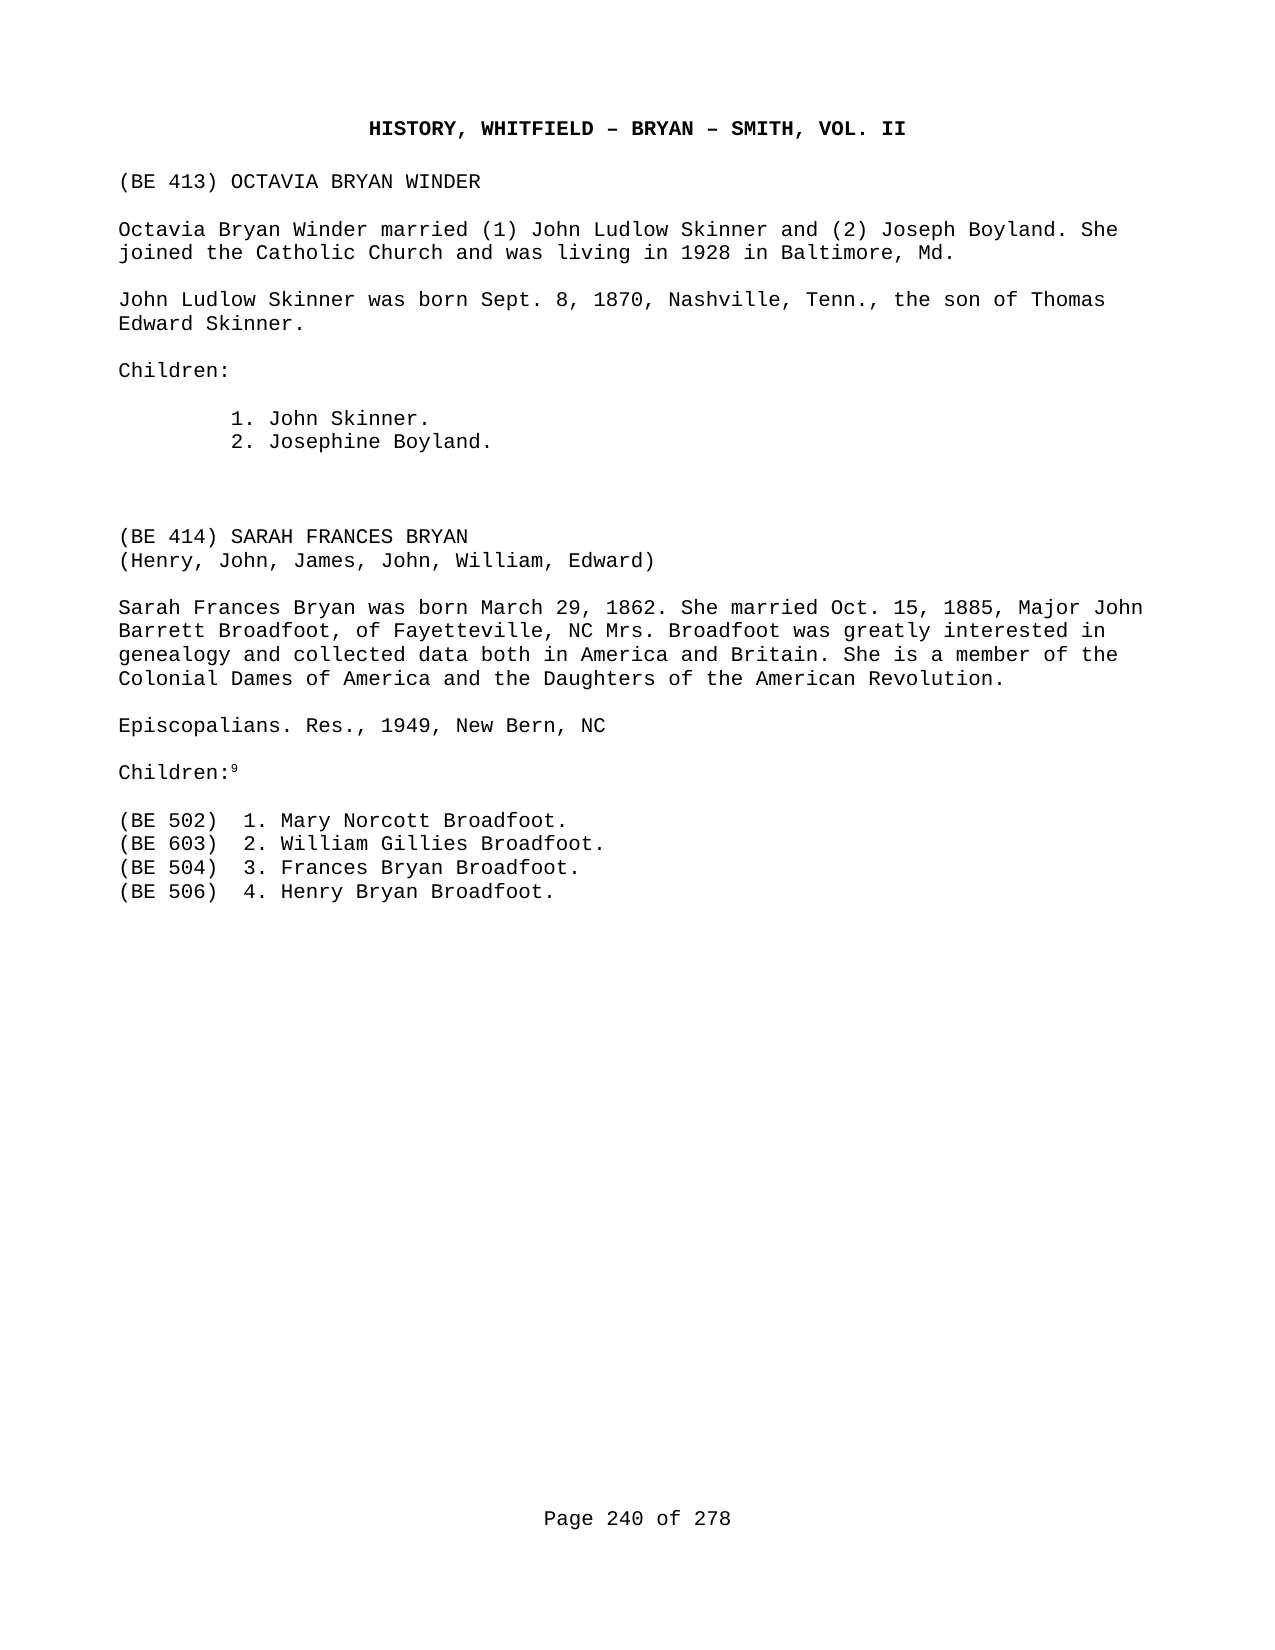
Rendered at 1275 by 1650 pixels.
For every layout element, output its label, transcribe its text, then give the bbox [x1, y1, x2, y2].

text (BE 414) SARAH FRANCES BRYAN [118, 526, 1157, 549]
text 2. Josephine Boyland. [118, 431, 1157, 455]
text (BE 603) 2. William Gillies Broadfoot. [118, 833, 1157, 857]
text Octavia Bryan Winder married (1) John Ludlow Skinner and (2) Joseph Boyland. She joined the Catholic Church and was living in 1928 in Baltimore, Md. [118, 218, 1157, 266]
text Sarah Frances Bryan was born March 29, 1862. She married Oct. 15, 1885, Major John Barrett Broadfoot, of Fayetteville, NC Mrs. Broadfoot was greatly interested in genealogy and collected data both in America and Britain. She is a member of the Colonial Dames of America and the Daughters of the American Revolution. [118, 597, 1157, 691]
text John Ludlow Skinner was born Sept. 8, 1870, Nashville, Tenn., the son of Thomas Edward Skinner. [118, 289, 1157, 337]
text (BE 502) 1. Mary Norcott Broadfoot. [118, 810, 1157, 833]
text (BE 504) 3. Frances Bryan Broadfoot. [118, 857, 1157, 881]
text Children: [118, 360, 1157, 384]
text 1. John Skinner. [118, 408, 1157, 431]
text (Henry, John, James, John, William, Edward) [118, 549, 1157, 573]
text (BE 506) 4. Henry Bryan Broadfoot. [118, 881, 1157, 904]
text Children:9 [118, 762, 1157, 786]
text (BE 413) OCTAVIA BRYAN WINDER [118, 171, 1157, 195]
text Episcopalians. Res., 1949, New Bern, NC [118, 715, 1157, 739]
